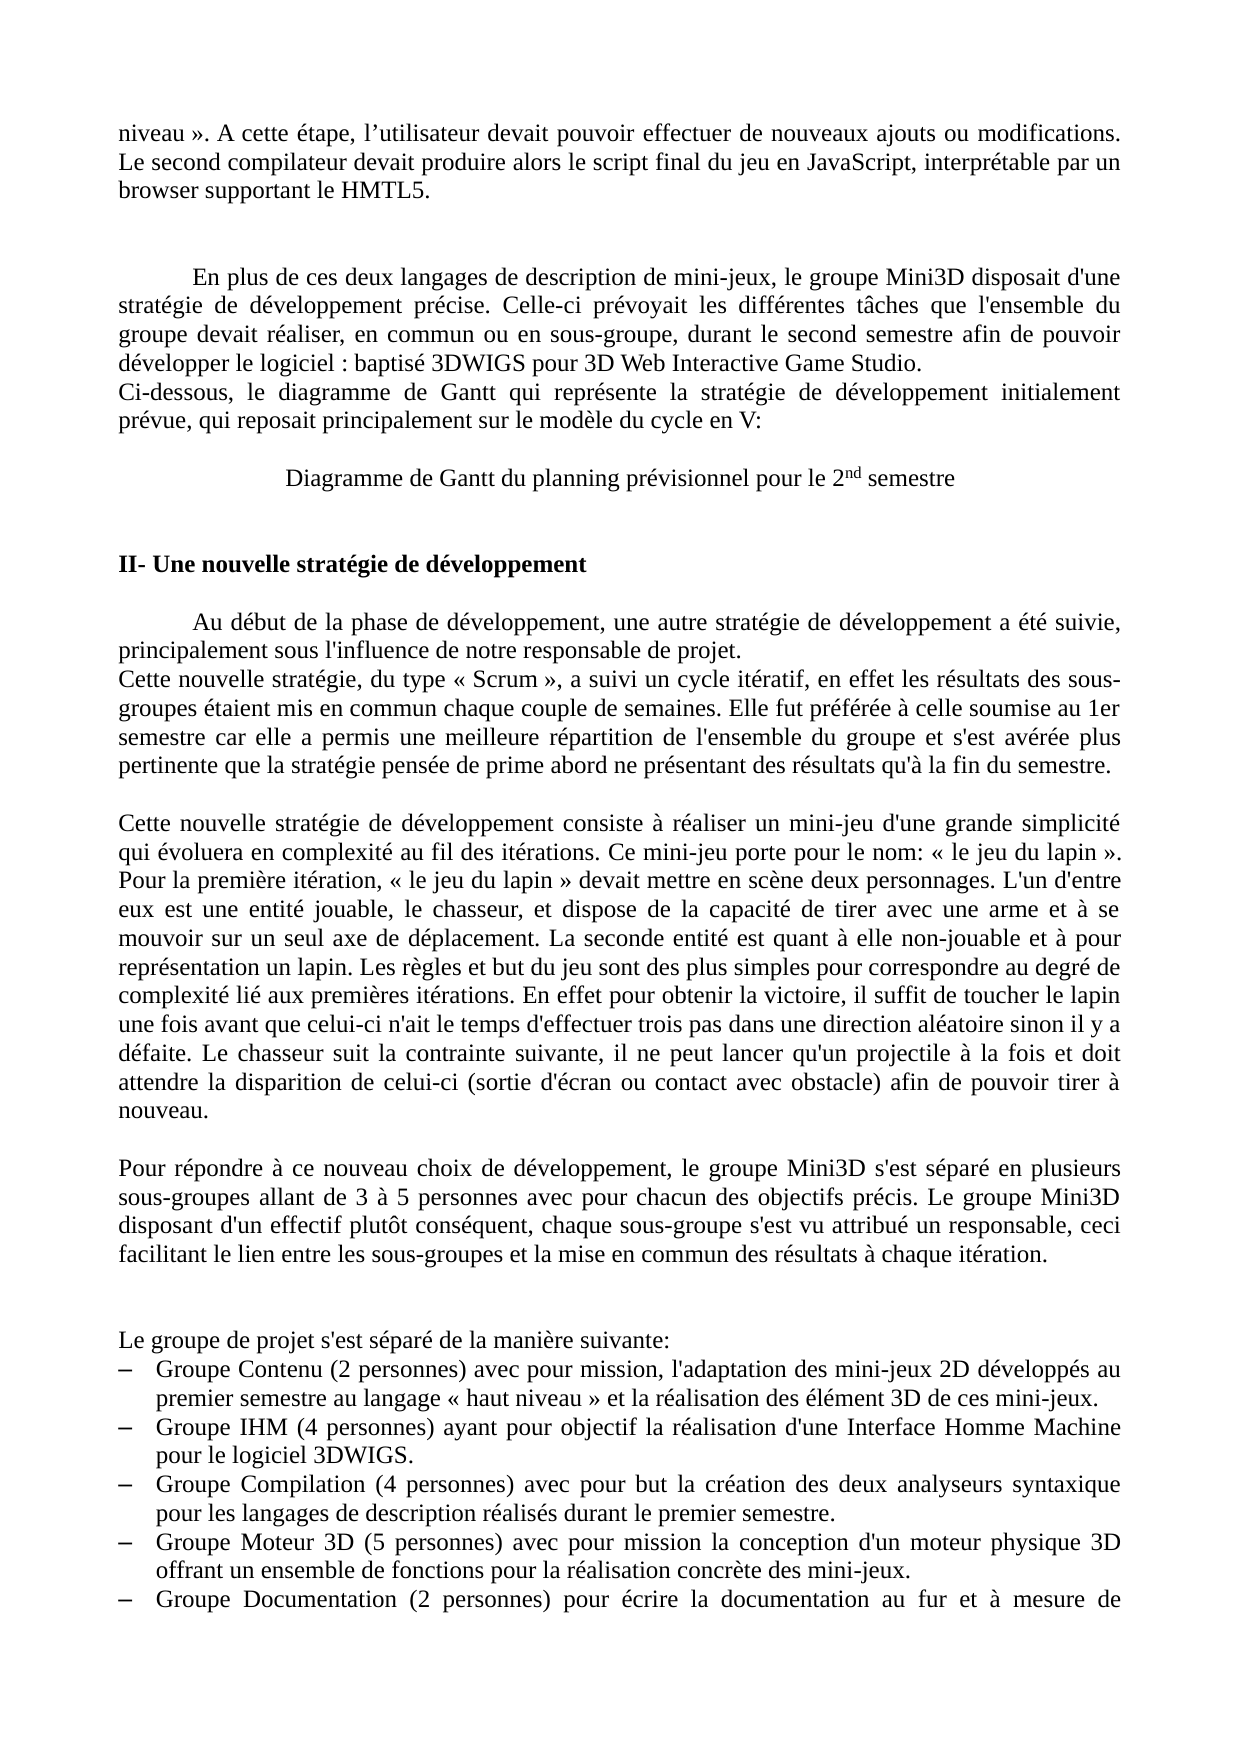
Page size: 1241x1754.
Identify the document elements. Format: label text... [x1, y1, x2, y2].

text Au début de la phase de développement, une autre stratégie de développement a été suivie, principalement sous l'influence de notre responsable de projet. [118, 607, 1122, 664]
text En plus de ces deux langages de description de mini-jeux, le groupe Mini3D disposait d'une stratégie de développement précise. Celle-ci prévoyait les différentes tâches que l'ensemble du groupe devait réaliser, en commun ou en sous-groupe, durant le second semestre afin de pouvoir développer le logiciel : baptisé 3DWIGS pour 3D Web Interactive Game Studio. [118, 262, 1122, 377]
list Groupe Compilation (4 personnes) avec pour but la création des deux analyseurs syntaxique pour les langages de description réalisés durant le premier semestre. [118, 1469, 1122, 1527]
text II- Une nouvelle stratégie de développement [118, 549, 1122, 578]
text Pour répondre à ce nouveau choix de développement, le groupe Mini3D s'est séparé en plusieurs sous-groupes allant de 3 à 5 personnes avec pour chacun des objectifs précis. Le groupe Mini3D disposant d'un effectif plutôt conséquent, chaque sous-groupe s'est vu attribué un responsable, ceci facilitant le lien entre les sous-groupes et la mise en commun des résultats à chaque itération. [118, 1153, 1122, 1268]
text Cette nouvelle stratégie de développement consiste à réaliser un mini-jeu d'une grande simplicité qui évoluera en complexité au fil des itérations. Ce mini-jeu porte pour le nom: « le jeu du lapin ». Pour la première itération, « le jeu du lapin » devait mettre en scène deux personnages. L'un d'entre eux est une entité jouable, le chasseur, et dispose de la capacité de tirer avec une arme et à se mouvoir sur un seul axe de déplacement. La seconde entité est quant à elle non-jouable et à pour représentation un lapin. Les règles et but du jeu sont des plus simples pour correspondre au degré de complexité lié aux premières itérations. En effet pour obtenir la victoire, il suffit de toucher le lapin une fois avant que celui-ci n'ait le temps d'effectuer trois pas dans une direction aléatoire sinon il y a défaite. Le chasseur suit la contrainte suivante, il ne peut lancer qu'un projectile à la fois et doit attendre la disparition de celui-ci (sortie d'écran ou contact avec obstacle) afin de pouvoir tirer à nouveau. [118, 808, 1122, 1124]
text Diagramme de Gantt du planning prévisionnel pour le 2nd semestre [118, 463, 1122, 492]
text Cette nouvelle stratégie, du type « Scrum », a suivi un cycle itératif, en effet les résultats des sous-groupes étaient mis en commun chaque couple de semaines. Elle fut préférée à celle soumise au 1er semestre car elle a permis une meilleure répartition de l'ensemble du groupe et s'est avérée plus pertinente que la stratégie pensée de prime abord ne présentant des résultats qu'à la fin du semestre. [118, 664, 1122, 779]
text niveau ». A cette étape, l’utilisateur devait pouvoir effectuer de nouveaux ajouts ou modifications. Le second compilateur devait produire alors le script final du jeu en JavaScript, interprétable par un browser supportant le HMTL5. [118, 118, 1122, 204]
list Groupe Contenu (2 personnes) avec pour mission, l'adaptation des mini-jeux 2D développés au premier semestre au langage « haut niveau » et la réalisation des élément 3D de ces mini-jeux. [118, 1354, 1122, 1412]
list Groupe Documentation (2 personnes) pour écrire la documentation au fur et à mesure de [118, 1584, 1122, 1613]
text Le groupe de projet s'est séparé de la manière suivante: [118, 1326, 1122, 1354]
text Ci-dessous, le diagramme de Gantt qui représente la stratégie de développement initialement prévue, qui reposait principalement sur le modèle du cycle en V: [118, 377, 1122, 434]
list Groupe IHM (4 personnes) ayant pour objectif la réalisation d'une Interface Homme Machine pour le logiciel 3DWIGS. [118, 1412, 1122, 1469]
list Groupe Moteur 3D (5 personnes) avec pour mission la conception d'un moteur physique 3D offrant un ensemble de fonctions pour la réalisation concrète des mini-jeux. [118, 1527, 1122, 1584]
